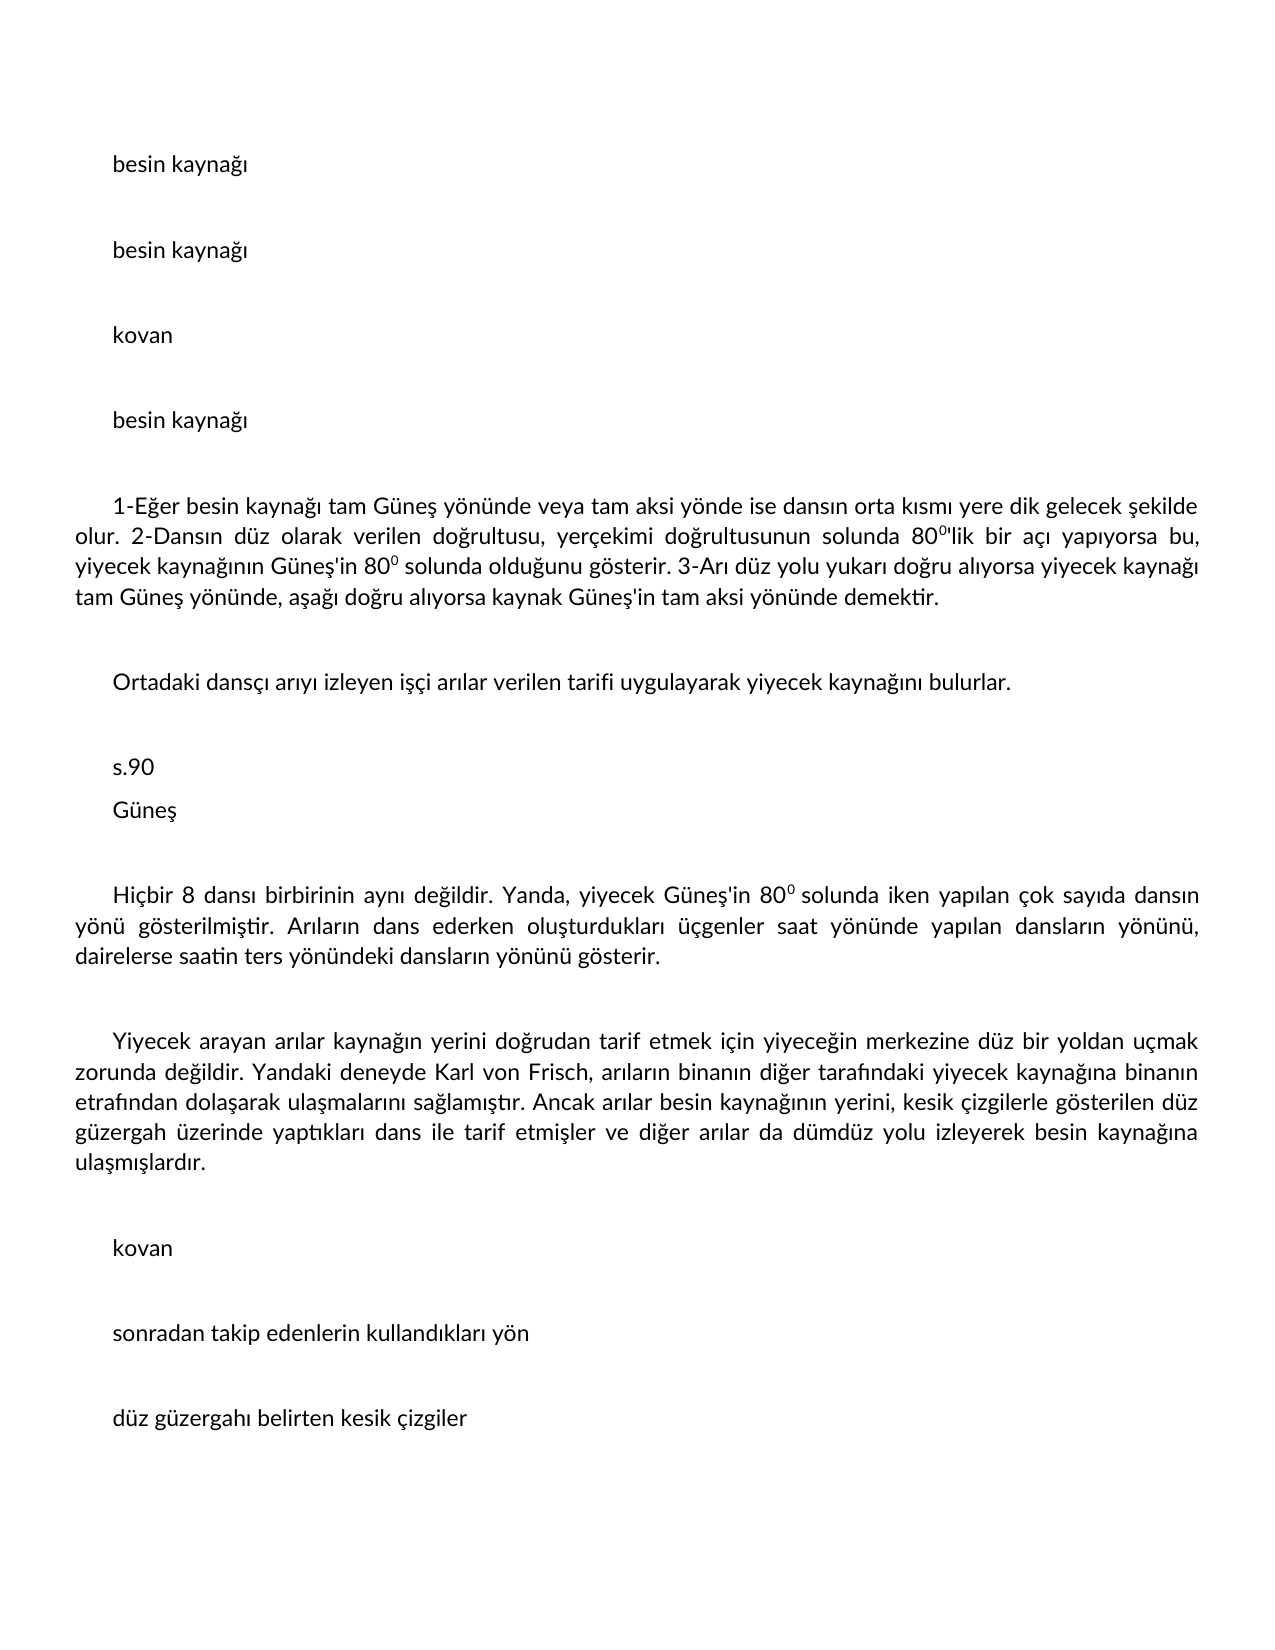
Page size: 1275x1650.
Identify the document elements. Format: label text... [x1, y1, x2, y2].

text besin kaynağı [75, 235, 1200, 263]
text Hiçbir 8 dansı birbirinin aynı değildir. Yanda, yiyecek Güneş'in 800 solunda iken yapılan çok sayıda dansın yönü gösterilmiştir. Arıların dans ederken oluşturdukları üçgenler saat yönünde yapılan dansların yönünü, dairelerse saatin ters yönündeki dansların yönünü gösterir. [75, 881, 1200, 969]
text kovan [75, 321, 1200, 348]
text düz güzergahı belirten kesik çizgiler [75, 1404, 1200, 1432]
text besin kaynağı [75, 406, 1200, 434]
text 1-Eğer besin kaynağı tam Güneş yönünde veya tam aksi yönde ise dansın orta kısmı yere dik gelecek şekilde olur. 2-Dansın düz olarak verilen doğrultusu, yerçekimi doğrultusunun solunda 800'lik bir açı yapıyorsa bu, yiyecek kaynağının Güneş'in 800 solunda olduğunu gösterir. 3-Arı düz yolu yukarı doğru alıyorsa yiyecek kaynağı tam Güneş yönünde, aşağı doğru alıyorsa kaynak Güneş'in tam aksi yönünde demektir. [75, 492, 1200, 610]
text s.90 [75, 753, 1200, 781]
text Güneş [75, 796, 1200, 823]
text Ortadaki dansçı arıyı izleyen işçi arılar verilen tarifi uygulayarak yiyecek kaynağını bulurlar. [75, 668, 1200, 695]
text Yiyecek arayan arılar kaynağın yerini doğrudan tarif etmek için yiyeceğin merkezine düz bir yoldan uçmak zorunda değildir. Yandaki deneyde Karl von Frisch, arıların binanın diğer tarafındaki yiyecek kaynağına binanın etrafından dolaşarak ulaşmalarını sağlamıştır. Ancak arılar besin kaynağının yerini, kesik çizgilerle gösterilen düz güzergah üzerinde yaptıkları dans ile tarif etmişler ve diğer arılar da dümdüz yolu izleyerek besin kaynağına ulaşmışlardır. [75, 1027, 1200, 1175]
text kovan [75, 1233, 1200, 1261]
text sonradan takip edenlerin kullandıkları yön [75, 1319, 1200, 1346]
text besin kaynağı [75, 150, 1200, 177]
